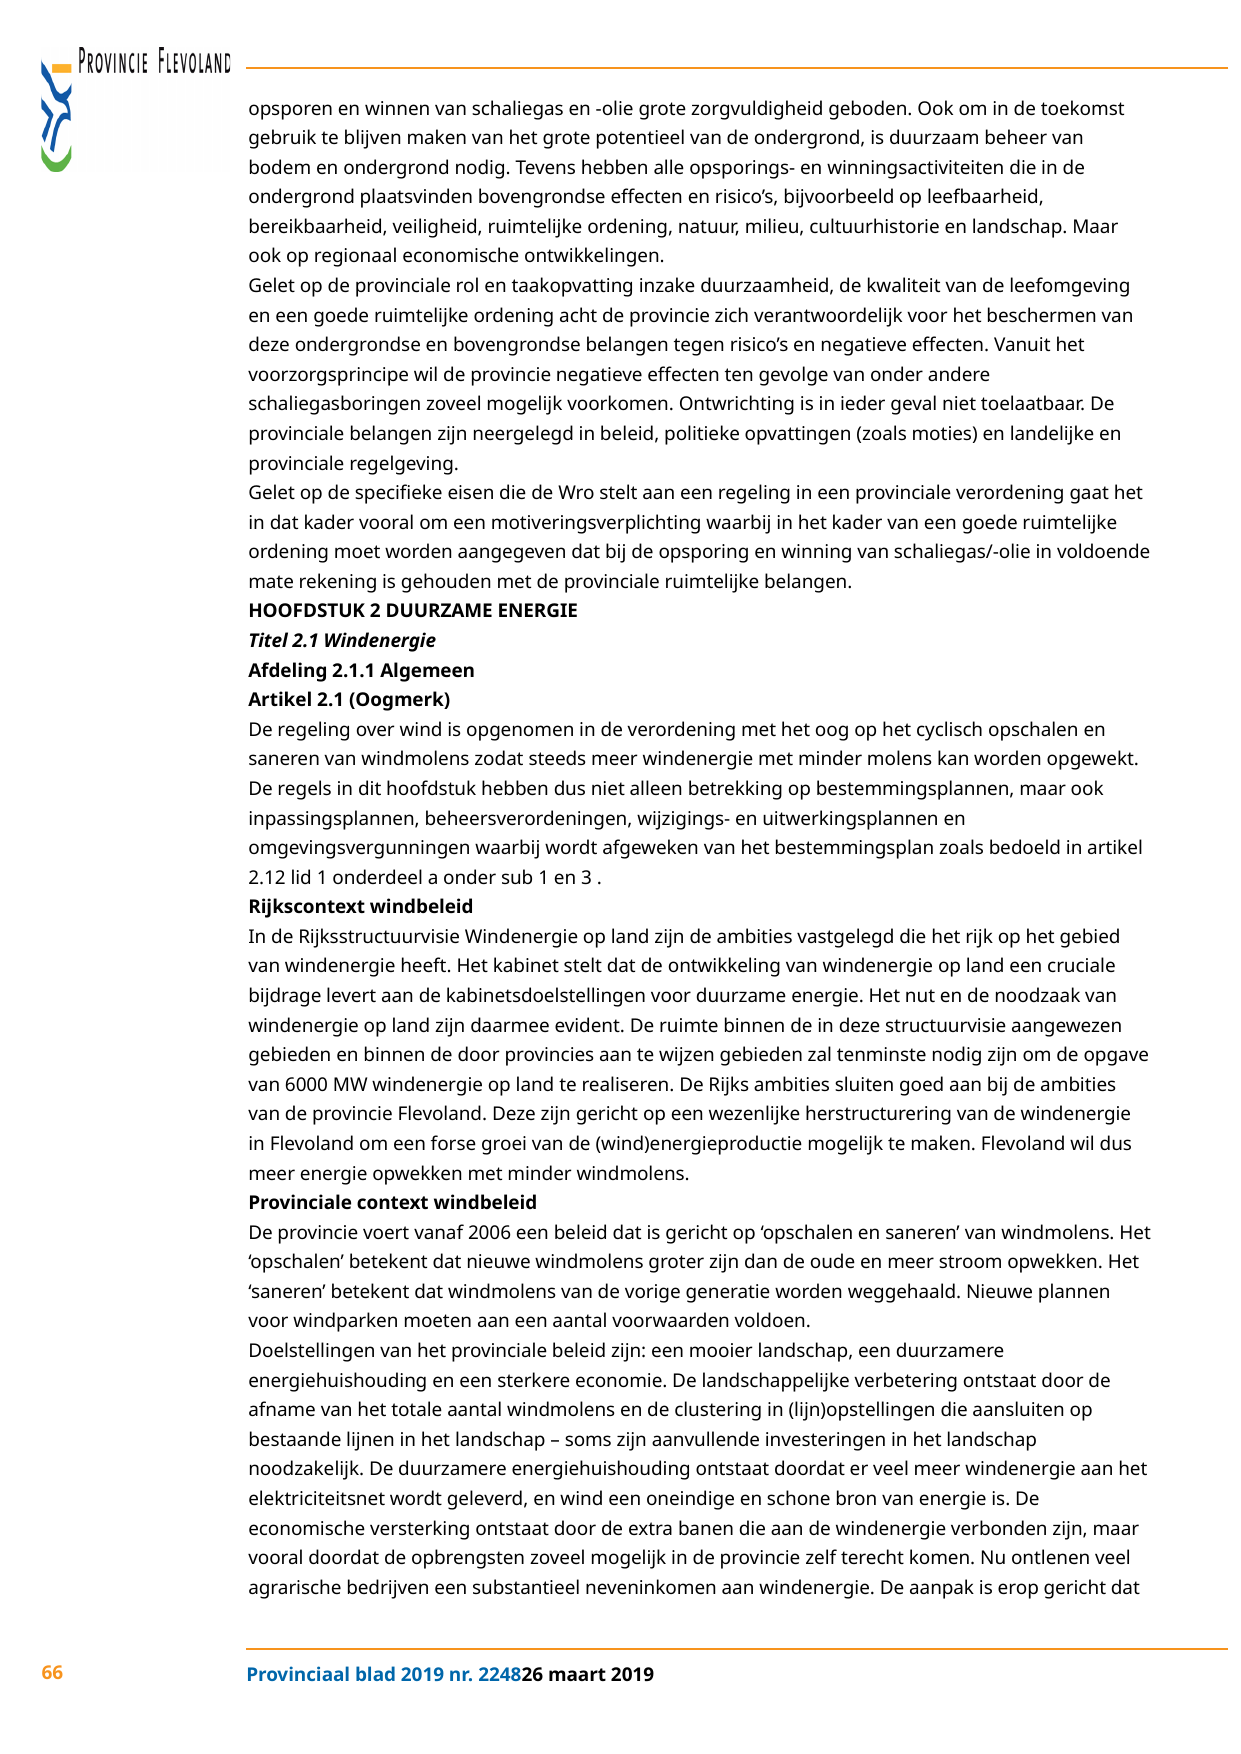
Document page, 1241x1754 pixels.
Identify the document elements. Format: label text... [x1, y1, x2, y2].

text Artikel 2.1 (Oogmerk) [248, 686, 1152, 712]
text De provincie voert vanaf 2006 een beleid dat is gericht op ‘opschalen en saneren’ van windmolens. Het ‘opschalen’ betekent dat nieuwe windmolens groter zijn dan de oude en meer stroom opwekken. Het ‘saneren’ betekent dat windmolens van de vorige generatie worden weggehaald. Nieuwe plannen voor windparken moeten aan een aantal voorwaarden voldoen. [248, 1219, 1152, 1333]
text Provinciale context windbeleid [248, 1189, 1152, 1215]
picture [41, 47, 231, 172]
text Gelet op de provinciale rol en taakopvatting inzake duurzaamheid, de kwaliteit van de leefomgeving en een goede ruimtelijke ordening acht de provincie zich verantwoordelijk voor het beschermen van deze ondergrondse en bovengrondse belangen tegen risico’s en negatieve effecten. Vanuit het voorzorgsprincipe wil de provincie negatieve effecten ten gevolge van onder andere schaliegasboringen zoveel mogelijk voorkomen. Ontwrichting is in ieder geval niet toelaatbaar. De provinciale belangen zijn neergelegd in beleid, politieke opvattingen (zoals moties) en landelijke en provinciale regelgeving. [248, 272, 1152, 476]
text Rijkscontext windbeleid [248, 893, 1152, 919]
text HOOFDSTUK 2 DUURZAME ENERGIE [248, 598, 1152, 623]
text Titel 2.1 Windenergie [248, 627, 1152, 653]
text Doelstellingen van het provinciale beleid zijn: een mooier landschap, een duurzamere energiehuishouding en een sterkere economie. De landschappelijke verbetering ontstaat door de afname van het totale aantal windmolens en de clustering in (lijn)opstellingen die aansluiten op bestaande lijnen in het landschap – soms zijn aanvullende investeringen in het landschap noodzakelijk. De duurzamere energiehuishouding ontstaat doordat er veel meer windenergie aan het elektriciteitsnet wordt geleverd, en wind een oneindige en schone bron van energie is. De economische versterking ontstaat door de extra banen die aan de windenergie verbonden zijn, maar vooral doordat de opbrengsten zoveel mogelijk in de provincie zelf terecht komen. Nu ontlenen veel agrarische bedrijven een substantieel neveninkomen aan windenergie. De aanpak is erop gericht dat [248, 1337, 1152, 1600]
text opsporen en winnen van schaliegas en -olie grote zorgvuldigheid geboden. Ook om in de toekomst gebruik te blijven maken van het grote potentieel van de ondergrond, is duurzaam beheer van bodem en ondergrond nodig. Tevens hebben alle opsporings- en winningsactiviteiten die in de ondergrond plaatsvinden bovengrondse effecten en risico’s, bijvoorbeeld op leefbaarheid, bereikbaarheid, veiligheid, ruimtelijke ordening, natuur, milieu, cultuurhistorie en landschap. Maar ook op regionaal economische ontwikkelingen. [248, 95, 1152, 268]
text De regeling over wind is opgenomen in de verordening met het oog op het cyclisch opschalen en saneren van windmolens zodat steeds meer windenergie met minder molens kan worden opgewekt. De regels in dit hoofdstuk hebben dus niet alleen betrekking op bestemmingsplannen, maar ook inpassingsplannen, beheersverordeningen, wijzigings- en uitwerkingsplannen en omgevingsvergunningen waarbij wordt afgeweken van het bestemmingsplan zoals bedoeld in artikel 2.12 lid 1 onderdeel a onder sub 1 en 3 . [248, 716, 1152, 890]
text Gelet op de specifieke eisen die de Wro stelt aan een regeling in een provinciale verordening gaat het in dat kader vooral om een motiveringsverplichting waarbij in het kader van een goede ruimtelijke ordening moet worden aangegeven dat bij de opsporing en winning van schaliegas/-olie in voldoende mate rekening is gehouden met de provinciale ruimtelijke belangen. [248, 479, 1152, 594]
text In de Rijksstructuurvisie Windenergie op land zijn de ambities vastgelegd die het rijk op het gebied van windenergie heeft. Het kabinet stelt dat de ontwikkeling van windenergie op land een cruciale bijdrage levert aan de kabinetsdoelstellingen voor duurzame energie. Het nut en de noodzaak van windenergie op land zijn daarmee evident. De ruimte binnen de in deze structuurvisie aangewezen gebieden en binnen de door provincies aan te wijzen gebieden zal tenminste nodig zijn om de opgave van 6000 MW windenergie op land te realiseren. De Rijks ambities sluiten goed aan bij de ambities van de provincie Flevoland. Deze zijn gericht op een wezenlijke herstructurering van de windenergie in Flevoland om een forse groei van de (wind)energieproductie mogelijk te maken. Flevoland wil dus meer energie opwekken met minder windmolens. [248, 923, 1152, 1186]
text Afdeling 2.1.1 Algemeen [248, 657, 1152, 683]
